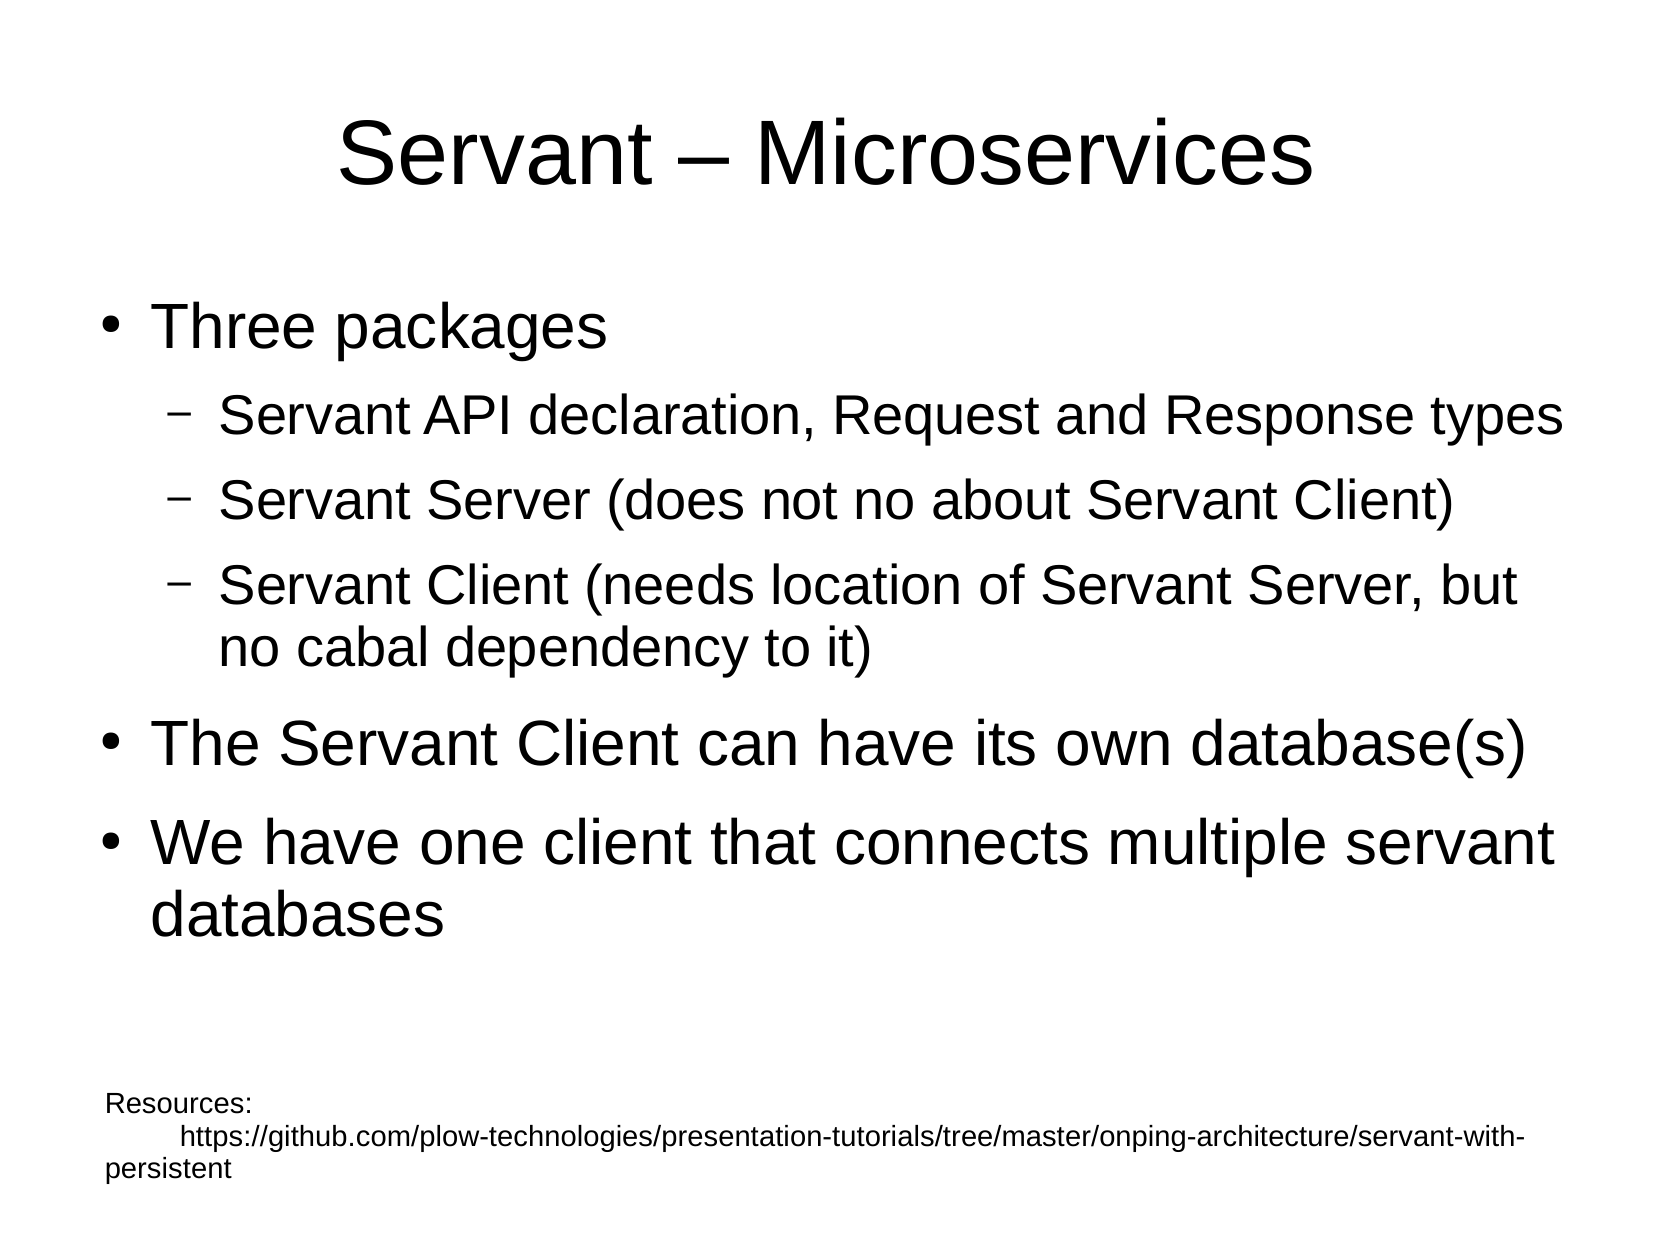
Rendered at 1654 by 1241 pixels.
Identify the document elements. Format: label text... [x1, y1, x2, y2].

text_box Resources: https://github.com/plow-technologies/presentation-tutorials/tree/master/onping-architecture/servant-with-persistent [90, 1079, 1591, 1192]
title Servant – Microservices [82, 49, 1571, 257]
list Three packages Servant API declaration, Request and Response types Servant Server (does not no about Servant Client) Servant Client (needs location of Servant Server, but no cabal dependency to it) The Servant Client can have its own database(s) We have one client that connects multiple servant databases [82, 290, 1571, 1010]
